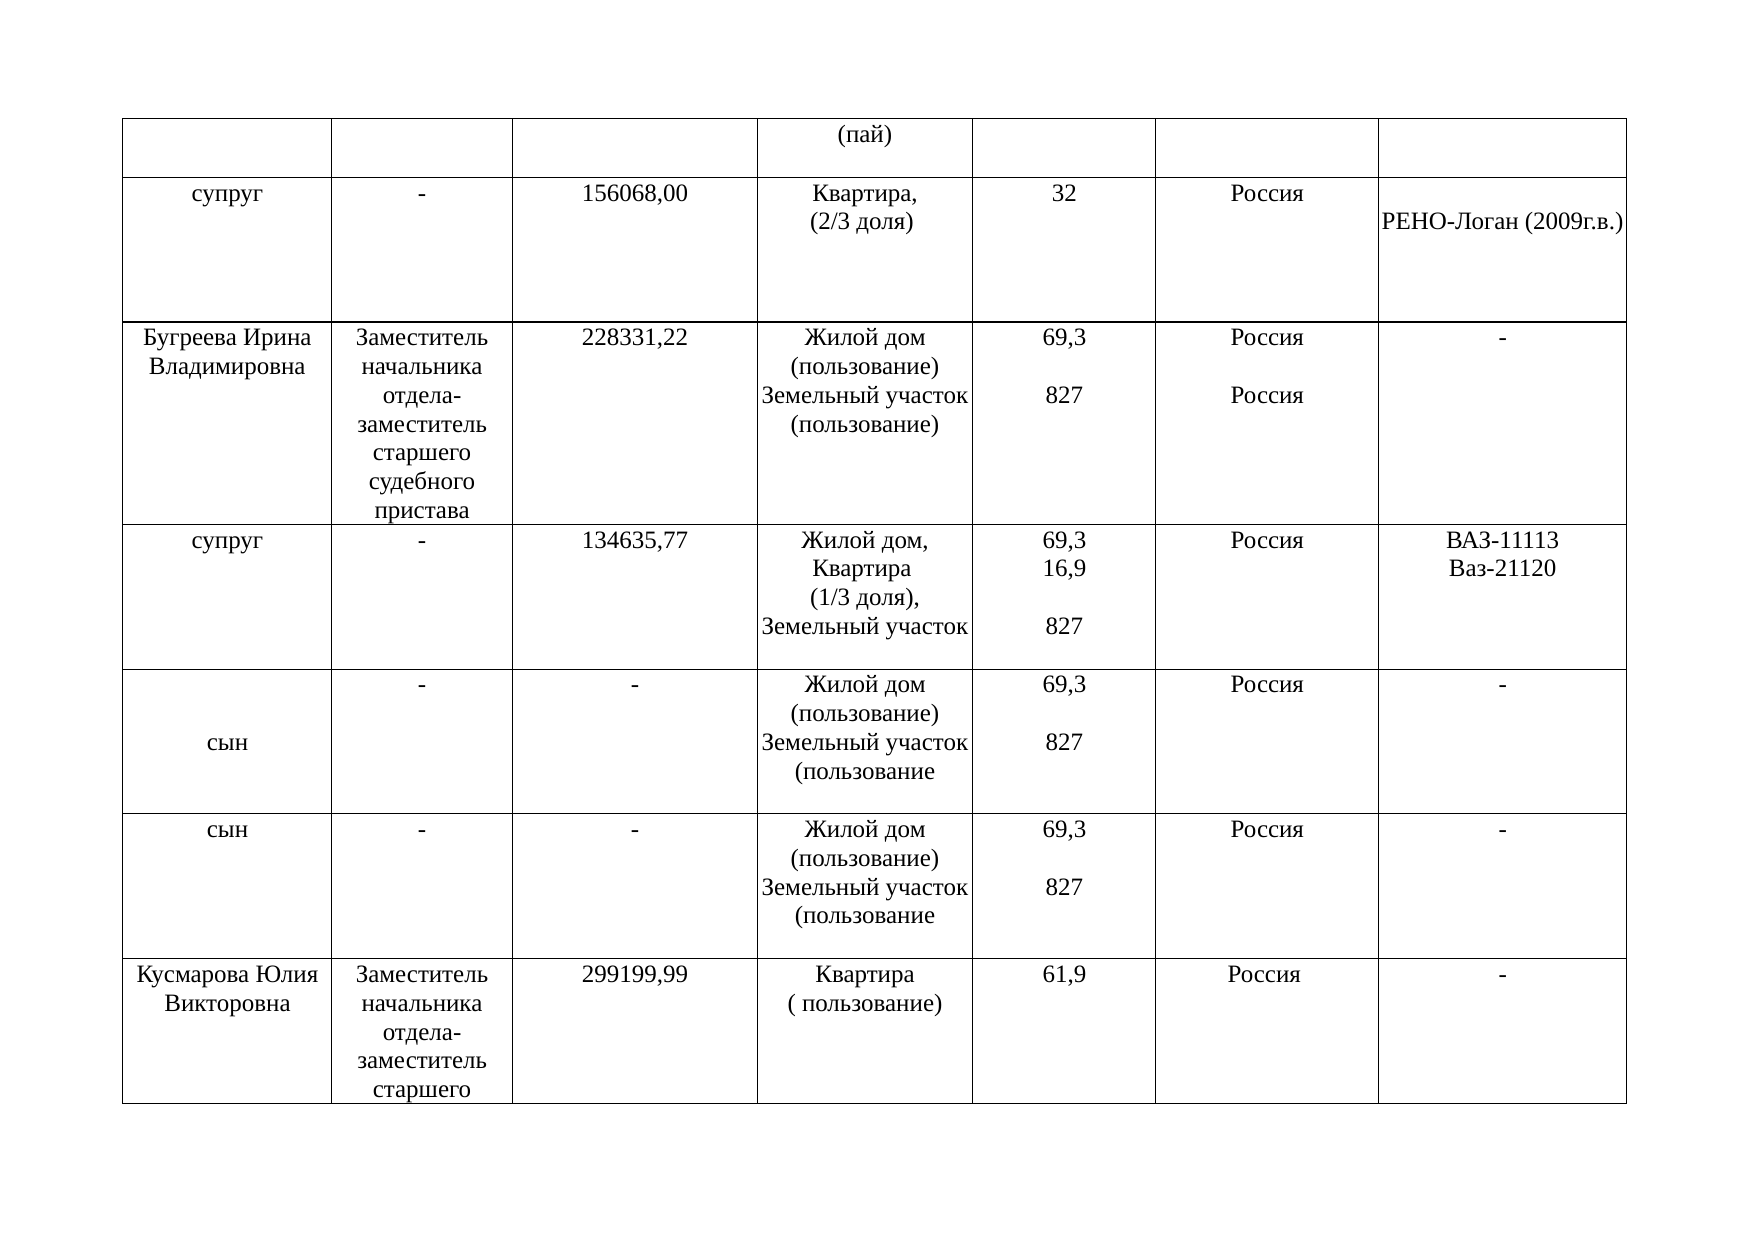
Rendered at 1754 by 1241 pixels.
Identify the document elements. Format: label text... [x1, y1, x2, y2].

table_cell [1627, 524, 1634, 668]
table_cell - [332, 814, 512, 958]
table_cell - [1379, 323, 1626, 524]
table_cell Заместитель начальника отдела-заместитель старшего [332, 959, 512, 1103]
table_cell Жилой дом, Квартира (1/3 доля), Земельный участок [758, 525, 972, 668]
table_cell Жилой дом (пользование) Земельный участок (пользование) [758, 323, 972, 524]
table_cell Россия [1156, 814, 1378, 958]
table_cell [115, 118, 122, 177]
table_cell 32 [973, 178, 1155, 321]
table_cell [1627, 321, 1634, 524]
table_cell [115, 669, 122, 813]
table_cell супруг [123, 178, 331, 321]
table_cell сын [123, 814, 331, 958]
table_cell [123, 119, 331, 177]
table_cell Квартира, (2/3 доля) [758, 178, 972, 321]
table_cell - [1379, 119, 1626, 177]
table_cell 69,3 827 [973, 814, 1155, 958]
table_cell 69,3 827 [973, 323, 1155, 524]
table_cell [115, 321, 122, 524]
table_cell [1627, 813, 1634, 958]
table_cell (пай) [758, 119, 972, 177]
table_cell [513, 119, 757, 177]
table_cell [1627, 118, 1634, 177]
table_cell [115, 958, 122, 1103]
table_cell 228331,22 [513, 323, 757, 524]
table_cell 69,3 827 [973, 670, 1155, 813]
table_cell 69,3 16,9 827 [973, 525, 1155, 668]
table_cell Россия Россия [1156, 323, 1378, 524]
table_cell Жилой дом (пользование) Земельный участок (пользование [758, 670, 972, 813]
table_cell Россия [1156, 178, 1378, 321]
table_cell 156068,00 [513, 178, 757, 321]
table_cell [1156, 119, 1378, 177]
table_cell Заместитель начальника отдела-заместитель старшего судебного пристава [332, 323, 512, 524]
table_cell [332, 119, 512, 177]
table_cell - [1379, 670, 1626, 813]
table_cell 61,9 [973, 959, 1155, 1103]
table_cell 299199,99 [513, 959, 757, 1103]
table_cell - [1379, 959, 1626, 1103]
table_cell Бугреева Ирина Владимировна [123, 323, 331, 524]
table_cell Россия [1156, 959, 1378, 1103]
table_cell - [513, 814, 757, 958]
table_cell - [332, 178, 512, 321]
table_cell 134635,77 [513, 525, 757, 668]
table_cell [973, 119, 1155, 177]
table_cell [115, 177, 122, 321]
table_cell Кусмарова Юлия Викторовна [123, 959, 331, 1103]
table_cell [1627, 669, 1634, 813]
table_cell супруг [123, 525, 331, 668]
table_cell - [332, 670, 512, 813]
table_cell - [513, 670, 757, 813]
table_cell Квартира ( пользование) [758, 959, 972, 1103]
table_cell Россия [1156, 670, 1378, 813]
table_cell [1627, 177, 1634, 321]
table_cell [115, 813, 122, 958]
table_cell - [1379, 814, 1626, 958]
table_cell - [332, 525, 512, 668]
table_cell Россия [1156, 525, 1378, 668]
table_cell Жилой дом (пользование) Земельный участок (пользование [758, 814, 972, 958]
table_cell [1627, 958, 1634, 1103]
table_cell [115, 524, 122, 668]
table_cell ВАЗ-11113 Ваз-21120 [1379, 525, 1626, 668]
table_cell РЕНО-Логан (2009г.в.) [1379, 178, 1626, 321]
table_cell сын [123, 670, 331, 813]
